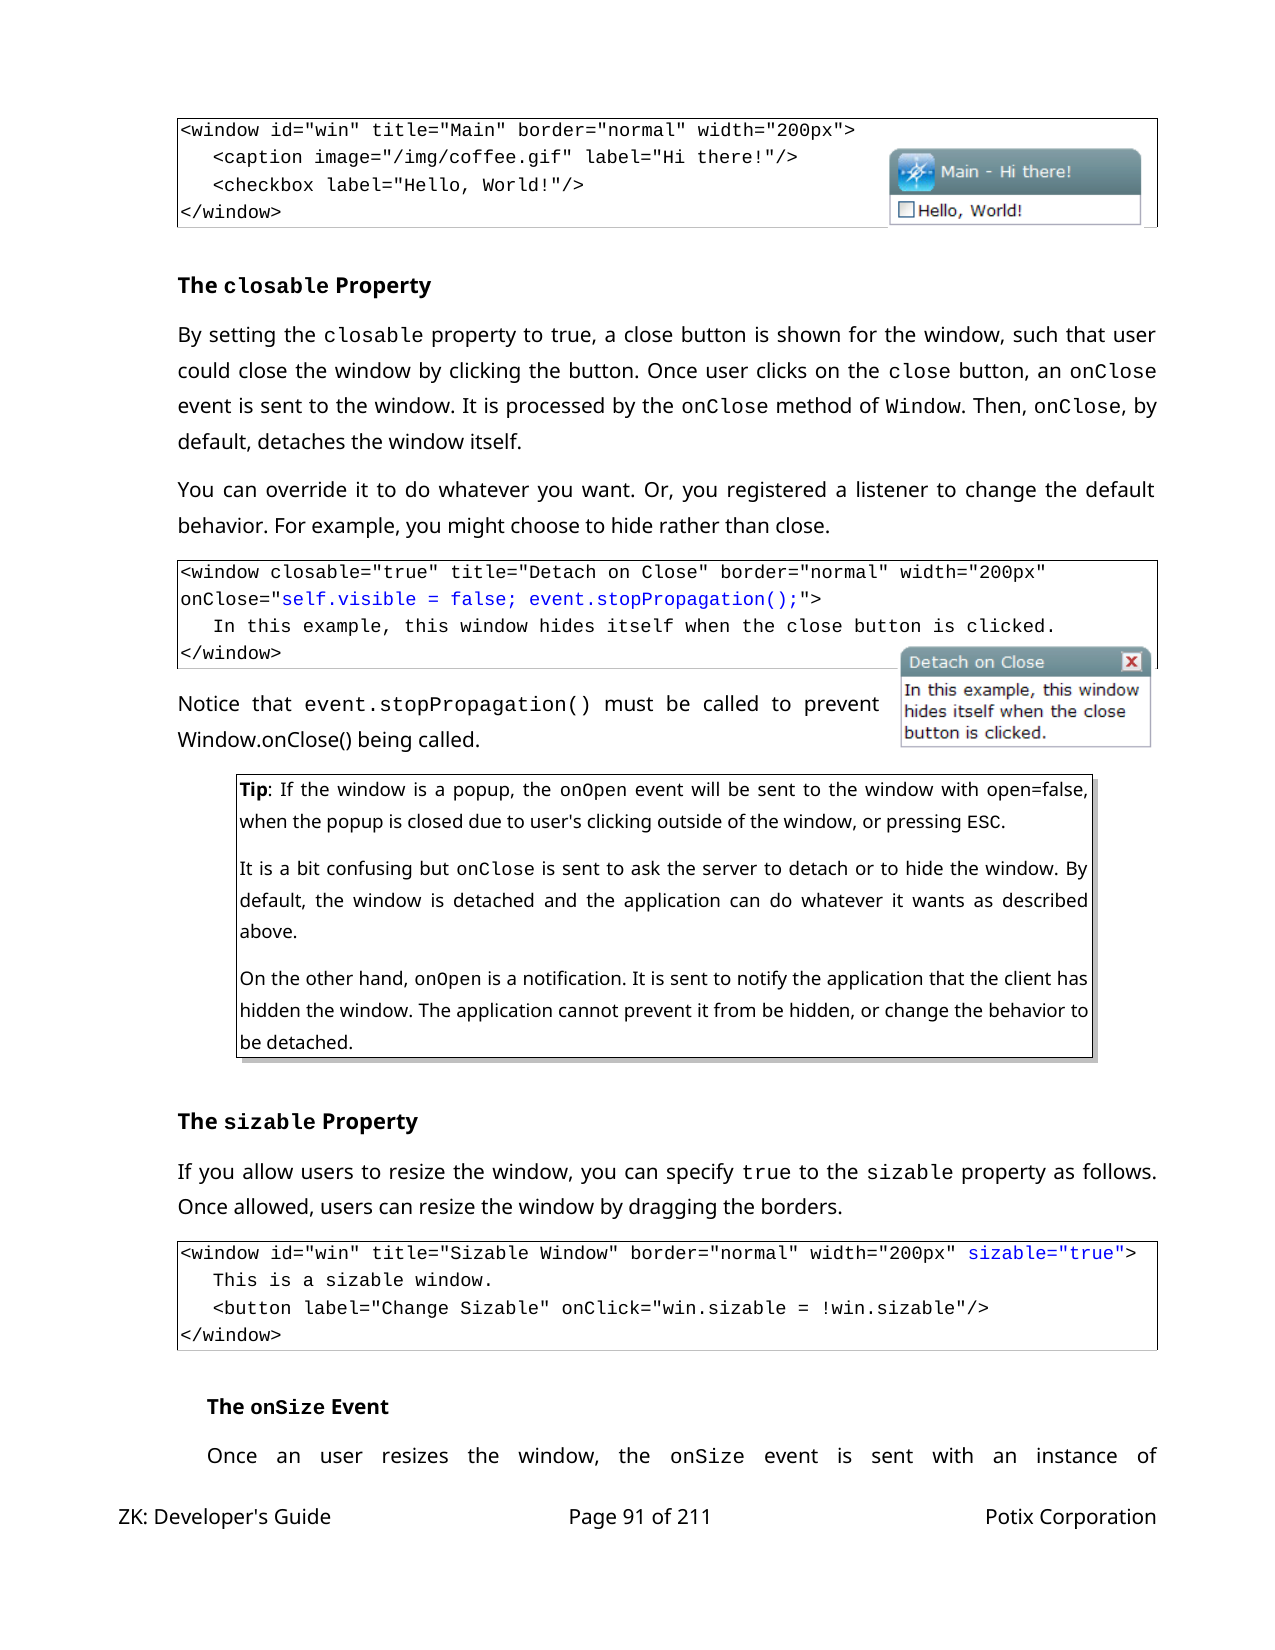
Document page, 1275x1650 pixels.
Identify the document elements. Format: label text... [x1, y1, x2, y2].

picture [887, 146, 1144, 229]
text This is a sizable window. [178, 1268, 1157, 1293]
text <checkbox label="Hello, World!"/> [178, 172, 887, 197]
text On the other hand, onOpen is a notification. It is sent to notify the application that the client has hidden the window. The application cannot prevent it from be hidden, or change the behavior to be detached. [237, 962, 1092, 1057]
text You can override it to do whatever you want. Or, you registered a listener to change the default behavior. For example, you might choose to hide rather than close. [177, 476, 1157, 539]
text </window> [178, 1323, 1157, 1350]
text <window id="win" title="Sizable Window" border="normal" width="200px" sizable="true"> [178, 1242, 1157, 1265]
text </window> [178, 641, 1157, 668]
text Tip: If the window is a popup, the onOpen event will be sent to the window with open=false, when the popup is closed due to user's clicking outside of the window, or pressing ESC. [237, 775, 1092, 834]
text It is a bit confusing but onClose is sent to ask the server to detach or to hide the window. By default, the window is detached and the application can do whatever it wants as described above. [237, 852, 1092, 944]
picture [897, 645, 1155, 750]
text <button label="Change Sizable" onClick="win.sizable = !win.sizable"/> [178, 1296, 1157, 1320]
text onClose="self.visible = false; event.stopPropagation();"> [178, 587, 1157, 611]
text Notice that event.stopPropagation() must be called to prevent Window.onClose() being called. [177, 689, 1157, 753]
subtitle The closable Property [177, 269, 1157, 299]
text <window id="win" title="Main" border="normal" width="200px"> [178, 119, 1157, 142]
text </window> [178, 200, 887, 227]
text In this example, this window hides itself when the close button is clicked. [178, 614, 1157, 638]
text <caption image="/img/coffee.gif" label="Hi there!"/> [178, 145, 1157, 169]
text <window closable="true" title="Detach on Close" border="normal" width="200px" [178, 561, 1157, 584]
subtitle The sizable Property [177, 1106, 1157, 1136]
text If you allow users to resize the window, you can specify true to the sizable property as follows. Once allowed, users can resize the window by dragging the borders. [177, 1157, 1157, 1221]
text By setting the closable property to true, a close button is shown for the window, such that user could close the window by clicking the button. Once user clicks on the close button, an onClose event is sent to the window. It is processed by the onClose method of Window. Then, onClose, by default, detaches the window itself. [177, 320, 1157, 455]
subtitle The onSize Event [207, 1392, 1157, 1421]
text [1144, 200, 1157, 227]
text Once an user resizes the window, the onSize event is sent with an instance of [207, 1442, 1157, 1470]
